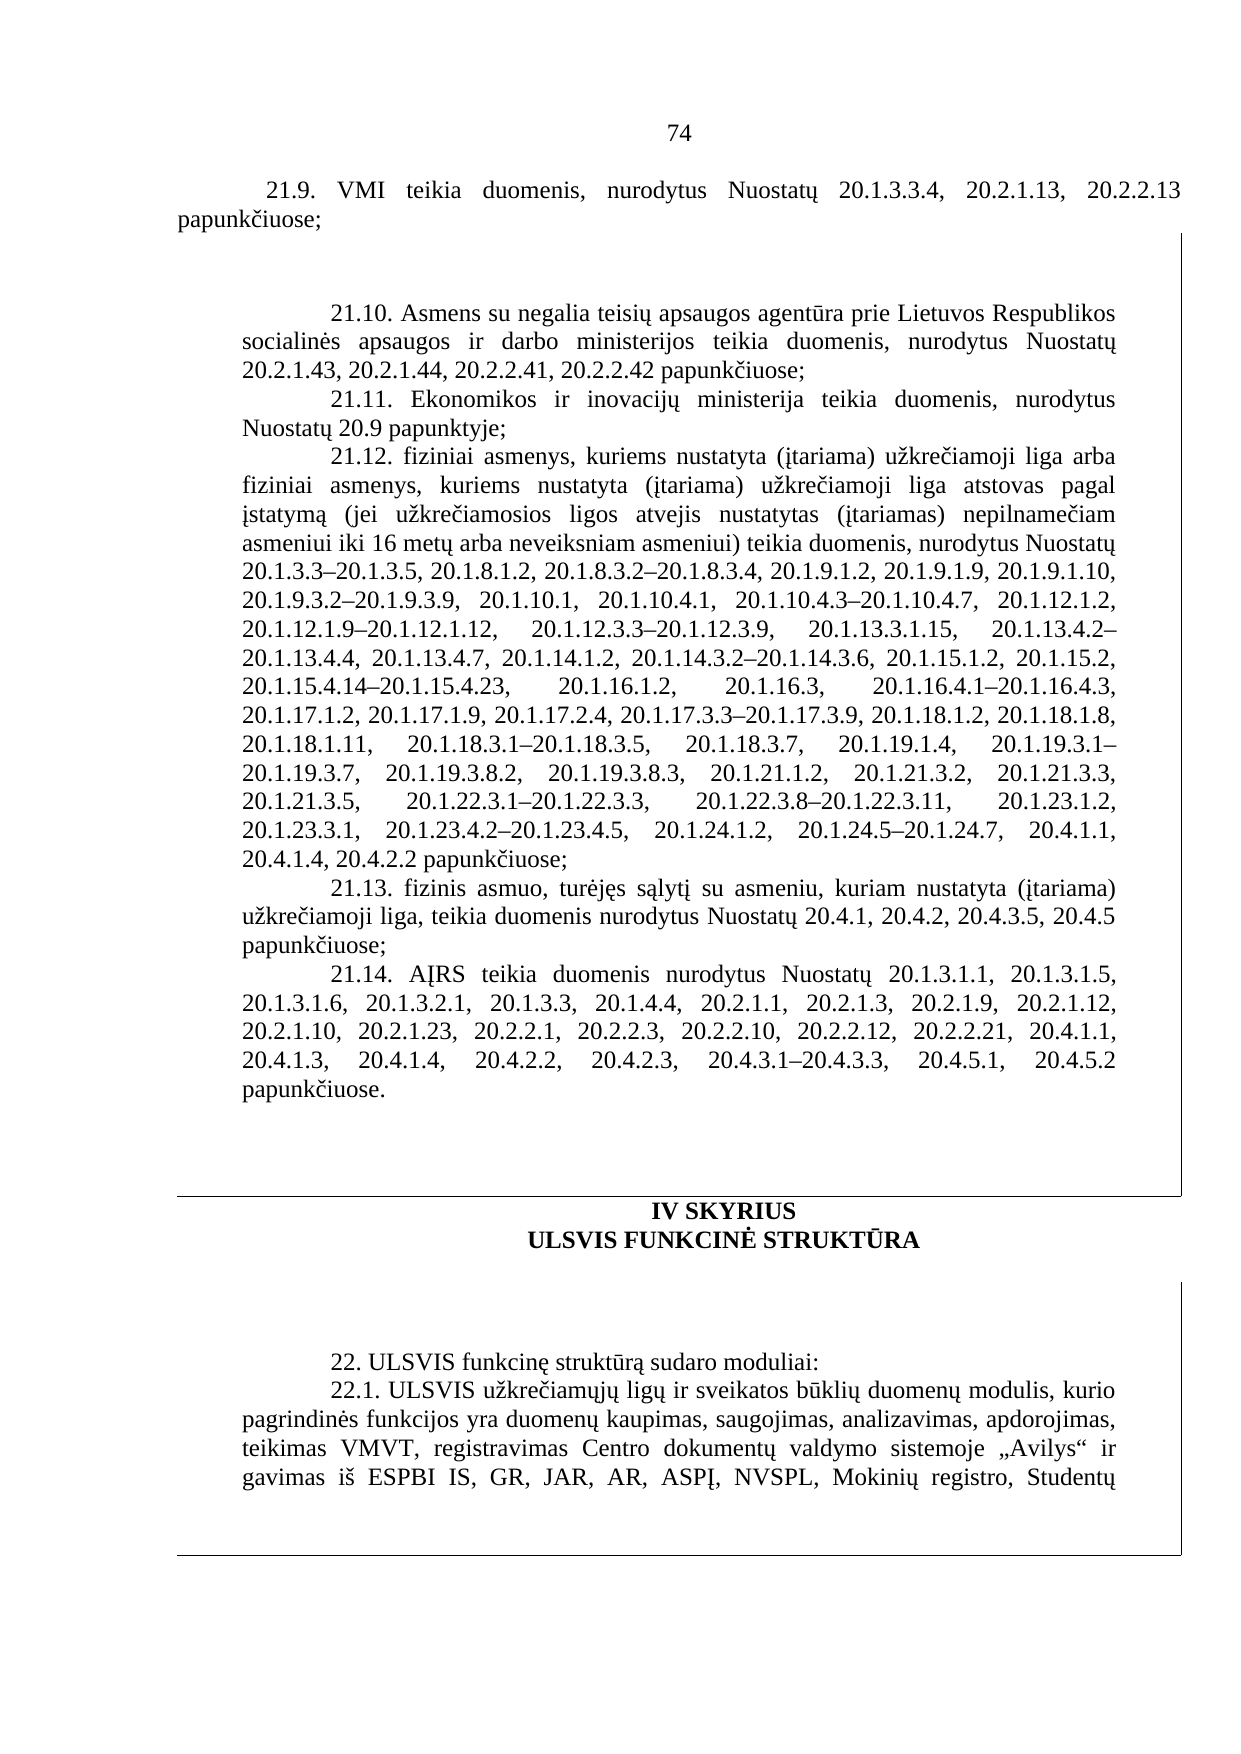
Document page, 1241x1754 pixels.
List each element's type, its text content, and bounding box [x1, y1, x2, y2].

text 21.9. VMI teikia duomenis, nurodytus Nuostatų 20.1.3.3.4, 20.2.1.13, 20.2.2.13 papunkčiuose; [177, 176, 1181, 233]
text ULSVIS FUNKCINĖ STRUKTŪRA [177, 1225, 1181, 1253]
text 22. ULSVIS funkcinę struktūrą sudaro moduliai: [177, 1282, 1181, 1376]
text 21.14. AĮRS teikia duomenis nurodytus Nuostatų 20.1.3.1.1, 20.1.3.1.5, 20.1.3.1.6, 20.1.3.2.1, 20.1.3.3, 20.1.4.4, 20.2.1.1, 20.2.1.3, 20.2.1.9, 20.2.1.12, 20.2.1.10, 20.2.1.23, 20.2.2.1, 20.2.2.3, 20.2.2.10, 20.2.2.12, 20.2.2.21, 20.4.1.1, 20.4.1.3, 20.4.1.4, 20.4.2.2, 20.4.2.3, 20.4.3.1–20.4.3.3, 20.4.5.1, 20.4.5.2 papunkčiuose. [177, 959, 1181, 1103]
text 21.13. fizinis asmuo, turėjęs sąlytį su asmeniu, kuriam nustatyta (įtariama) užkrečiamoji liga, teikia duomenis nurodytus Nuostatų 20.4.1, 20.4.2, 20.4.3.5, 20.4.5 papunkčiuose; [177, 873, 1181, 959]
text 21.12. fiziniai asmenys, kuriems nustatyta (įtariama) užkrečiamoji liga arba fiziniai asmenys, kuriems nustatyta (įtariama) užkrečiamoji liga atstovas pagal įstatymą (jei užkrečiamosios ligos atvejis nustatytas (įtariamas) nepilnamečiam asmeniui iki 16 metų arba neveiksniam asmeniui) teikia duomenis, nurodytus Nuostatų 20.1.3.3–20.1.3.5, 20.1.8.1.2, 20.1.8.3.2–20.1.8.3.4, 20.1.9.1.2, 20.1.9.1.9, 20.1.9.1.10, 20.1.9.3.2–20.1.9.3.9, 20.1.10.1, 20.1.10.4.1, 20.1.10.4.3–20.1.10.4.7, 20.1.12.1.2, 20.1.12.1.9–20.1.12.1.12, 20.1.12.3.3–20.1.12.3.9, 20.1.13.3.1.15, 20.1.13.4.2–20.1.13.4.4, 20.1.13.4.7, 20.1.14.1.2, 20.1.14.3.2–20.1.14.3.6, 20.1.15.1.2, 20.1.15.2, 20.1.15.4.14–20.1.15.4.23, 20.1.16.1.2, 20.1.16.3, 20.1.16.4.1–20.1.16.4.3, 20.1.17.1.2, 20.1.17.1.9, 20.1.17.2.4, 20.1.17.3.3–20.1.17.3.9, 20.1.18.1.2, 20.1.18.1.8, 20.1.18.1.11, 20.1.18.3.1–20.1.18.3.5, 20.1.18.3.7, 20.1.19.1.4, 20.1.19.3.1–20.1.19.3.7, 20.1.19.3.8.2, 20.1.19.3.8.3, 20.1.21.1.2, 20.1.21.3.2, 20.1.21.3.3, 20.1.21.3.5, 20.1.22.3.1–20.1.22.3.3, 20.1.22.3.8–20.1.22.3.11, 20.1.23.1.2, 20.1.23.3.1, 20.1.23.4.2–20.1.23.4.5, 20.1.24.1.2, 20.1.24.5–20.1.24.7, 20.4.1.1, 20.4.1.4, 20.4.2.2 papunkčiuose; [177, 441, 1181, 873]
text IV SKYRIUS [177, 1196, 1181, 1225]
text 21.11. Ekonomikos ir inovacijų ministerija teikia duomenis, nurodytus Nuostatų 20.9 papunktyje; [177, 384, 1181, 441]
text 21.10. Asmens su negalia teisių apsaugos agentūra prie Lietuvos Respublikos socialinės apsaugos ir darbo ministerijos teikia duomenis, nurodytus Nuostatų 20.2.1.43, 20.2.1.44, 20.2.2.41, 20.2.2.42 papunkčiuose; [177, 233, 1181, 384]
text 22.1. ULSVIS užkrečiamųjų ligų ir sveikatos būklių duomenų modulis, kurio pagrindinės funkcijos yra duomenų kaupimas, saugojimas, analizavimas, apdorojimas, teikimas VMVT, registravimas Centro dokumentų valdymo sistemoje „Avilys“ ir gavimas iš ESPBI IS, GR, JAR, AR, ASPĮ, NVSPL, Mokinių registro, Studentų [177, 1376, 1181, 1555]
